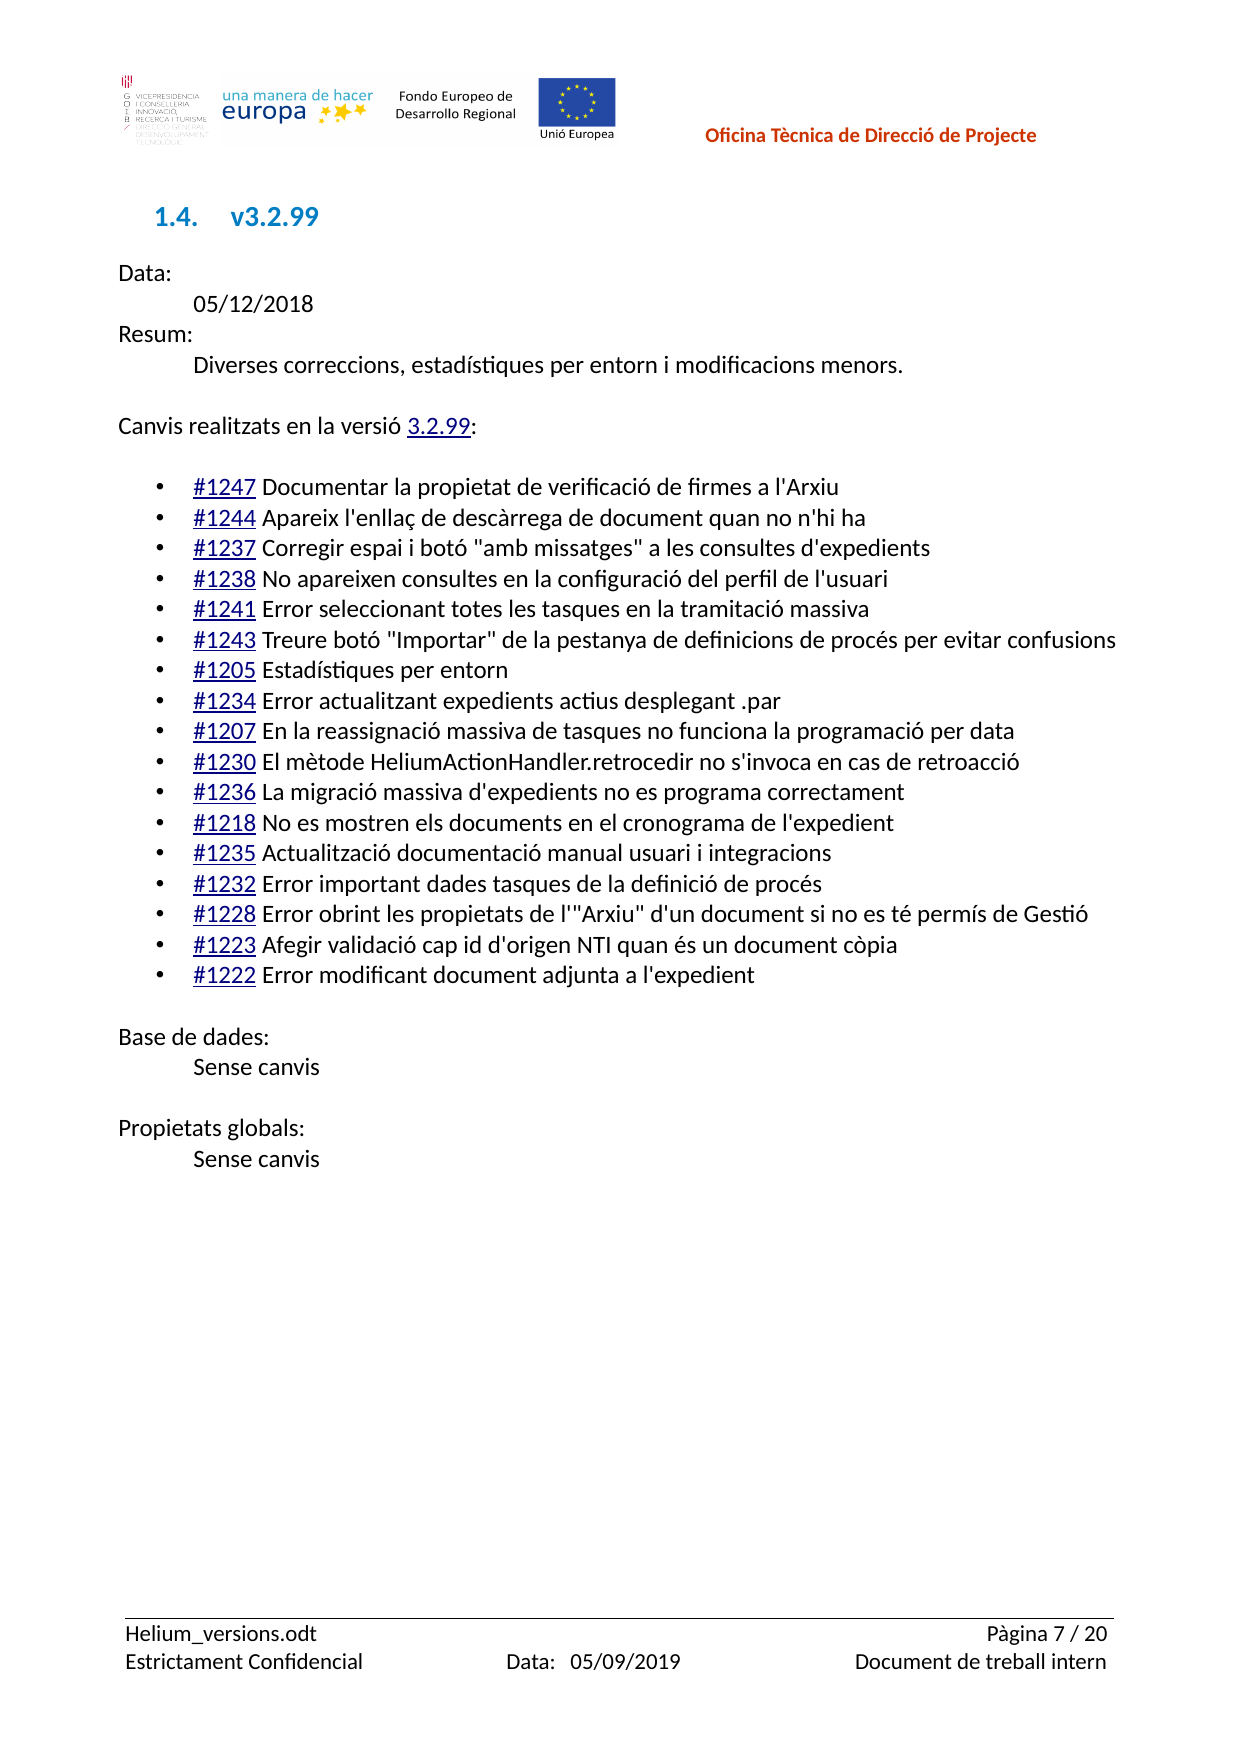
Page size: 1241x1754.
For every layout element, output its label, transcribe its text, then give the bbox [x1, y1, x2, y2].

text Sense canvis [118, 1143, 1122, 1173]
text Resum: [118, 319, 1122, 349]
text Canvis realitzats en la versió 3.2.99: [118, 410, 1122, 441]
text Base de dades: [118, 1021, 1122, 1051]
list #1228 Error obrint les propietats de l'"Arxiu" d'un document si no es té permís de Gestió [156, 898, 1122, 929]
list #1218 No es mostren els documents en el cronograma de l'expedient [156, 807, 1122, 837]
list #1222 Error modificant document adjunta a l'expedient [156, 959, 1122, 990]
list #1243 Treure botó "Importar" de la pestanya de definicions de procés per evitar confusions [156, 624, 1122, 654]
picture [219, 73, 621, 147]
text Propietats globals: [118, 1112, 1122, 1143]
list #1230 El mètode HeliumActionHandler.retrocedir no s'invoca en cas de retroacció [156, 746, 1122, 776]
text 05/12/2018 [118, 288, 1122, 319]
list #1236 La migració massiva d'expedients no es programa correctament [156, 776, 1122, 807]
subtitle v3.2.99 [153, 198, 1122, 234]
list #1235 Actualització documentació manual usuari i integracions [156, 837, 1122, 868]
list #1234 Error actualitzant expedients actius desplegant .par [156, 685, 1122, 715]
list #1238 No apareixen consultes en la configuració del perfil de l'usuari [156, 563, 1122, 593]
list #1237 Corregir espai i botó "amb missatges" a les consultes d'expedients [156, 532, 1122, 563]
list #1223 Afegir validació cap id d'origen NTI quan és un document còpia [156, 929, 1122, 959]
text Diverses correccions, estadístiques per entorn i modificacions menors. [118, 349, 1122, 380]
picture [118, 73, 213, 147]
list #1244 Apareix l'enllaç de descàrrega de document quan no n'hi ha [156, 502, 1122, 532]
list #1205 Estadístiques per entorn [156, 654, 1122, 685]
list #1232 Error important dades tasques de la definició de procés [156, 868, 1122, 898]
list #1207 En la reassignació massiva de tasques no funciona la programació per data [156, 715, 1122, 746]
list #1247 Documentar la propietat de verificació de firmes a l'Arxiu [156, 471, 1122, 502]
text Sense canvis [118, 1051, 1122, 1082]
list #1241 Error seleccionant totes les tasques en la tramitació massiva [156, 593, 1122, 624]
text Data: [118, 258, 1122, 288]
